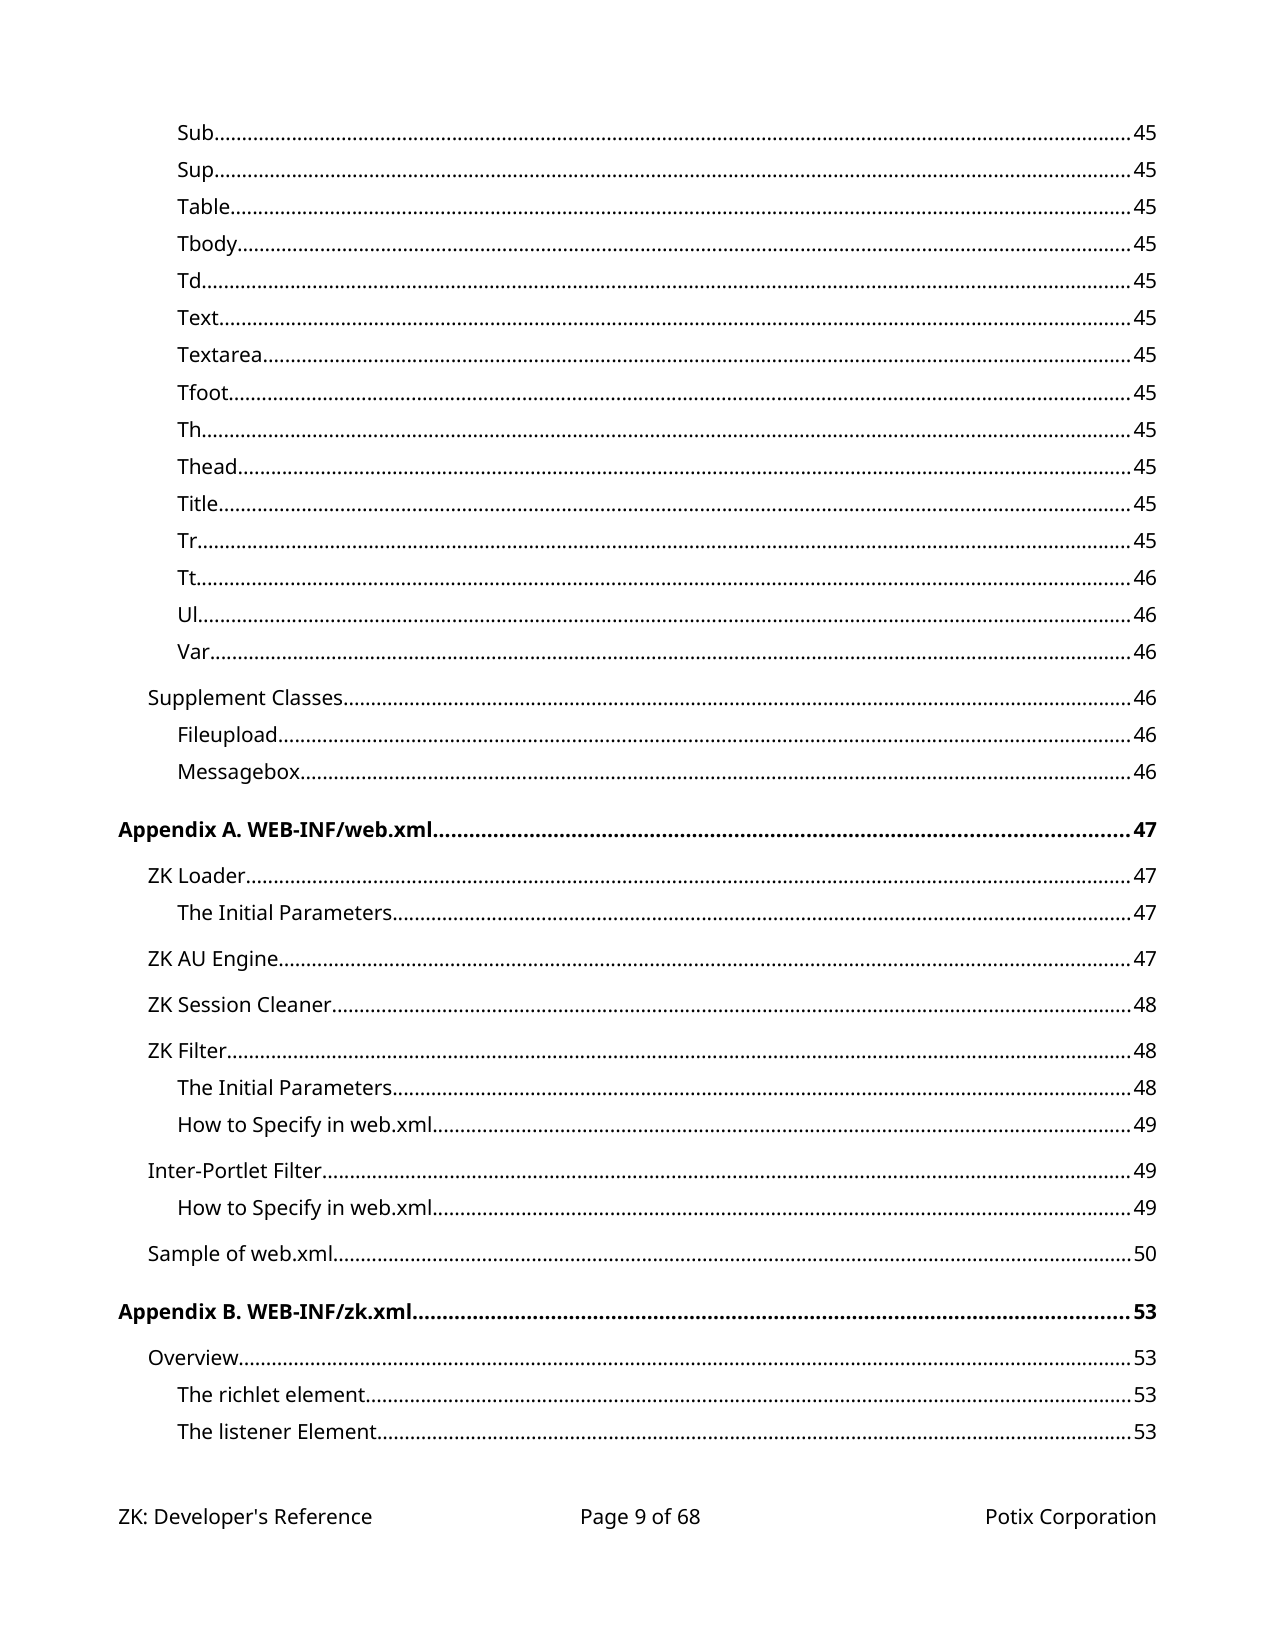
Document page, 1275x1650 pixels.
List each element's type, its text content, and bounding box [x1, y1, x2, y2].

text The richlet element 53 [177, 1380, 1157, 1408]
text Title 45 [177, 489, 1157, 517]
text The Initial Parameters 47 [177, 898, 1157, 926]
text ZK Session Cleaner 48 [148, 990, 1157, 1018]
text Td 45 [177, 266, 1157, 295]
text Text 45 [177, 303, 1157, 332]
text Thead 45 [177, 452, 1157, 480]
text Table 45 [177, 192, 1157, 221]
text Sub 45 [177, 118, 1157, 146]
text Textarea 45 [177, 341, 1157, 369]
text Sample of web.xml 50 [148, 1239, 1157, 1267]
text Supplement Classes 46 [148, 683, 1157, 711]
text Th 45 [177, 415, 1157, 443]
text Tfoot 45 [177, 378, 1157, 406]
text Appendix A. WEB-INF/web.xml 47 [118, 815, 1157, 843]
text ZK AU Engine 47 [148, 944, 1157, 972]
text Var 46 [177, 637, 1157, 666]
text Overview 53 [148, 1343, 1157, 1371]
text The Initial Parameters 48 [177, 1073, 1157, 1101]
text ZK Loader 47 [148, 861, 1157, 889]
text How to Specify in web.xml 49 [177, 1193, 1157, 1221]
text Appendix B. WEB-INF/zk.xml 53 [118, 1297, 1157, 1325]
text Messagebox 46 [177, 757, 1157, 786]
text Tr 45 [177, 526, 1157, 554]
text Fileupload 46 [177, 720, 1157, 748]
text How to Specify in web.xml 49 [177, 1110, 1157, 1138]
text Sup 45 [177, 155, 1157, 183]
text Tt 46 [177, 563, 1157, 591]
text Inter-Portlet Filter 49 [148, 1156, 1157, 1184]
text Tbody 45 [177, 229, 1157, 258]
text The listener Element 53 [177, 1417, 1157, 1445]
text Ul 46 [177, 600, 1157, 628]
text ZK Filter 48 [148, 1036, 1157, 1064]
